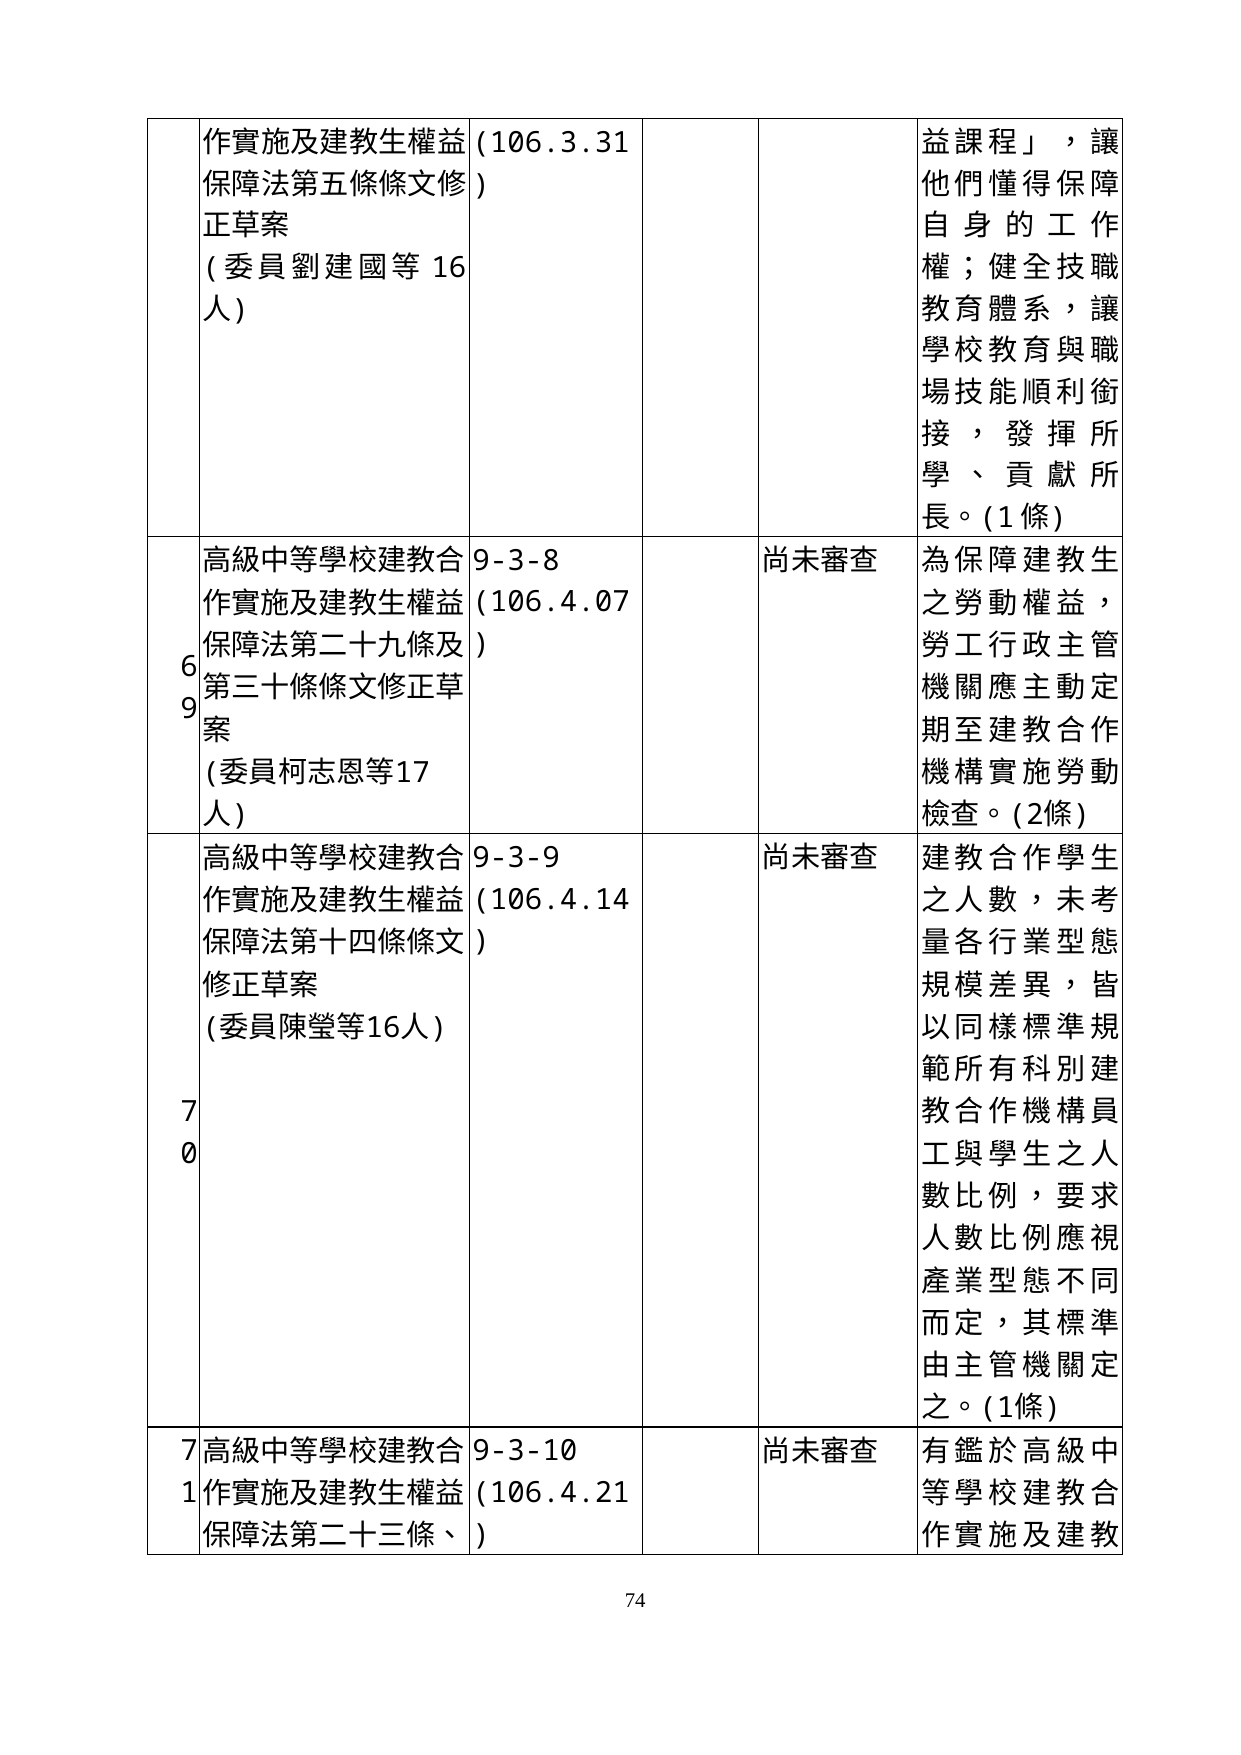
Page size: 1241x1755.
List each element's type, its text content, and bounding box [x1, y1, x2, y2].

table_cell 高級中等學校建教合作實施及建教生權益保障法第二十九條及第三十條條文修正草案 (委員柯志恩等17人) [200, 537, 469, 833]
table_cell 9-3-8 (106.4.07) [470, 537, 642, 833]
table_cell 尚未審查 [759, 834, 917, 1426]
table_cell (106.3.31) [470, 119, 642, 536]
table_cell 作實施及建教生權益保障法第五條條文修正草案 (委員劉建國等16人) [200, 119, 469, 536]
table_cell 為保障建教生之勞動權益，勞工行政主管機關應主動定期至建教合作機構實施勞動檢查。(2條) [918, 537, 1122, 833]
table_cell [643, 1428, 758, 1554]
table_cell 尚未審查 [759, 537, 917, 833]
table_cell 高級中等學校建教合作實施及建教生權益保障法第二十三條、 [200, 1428, 469, 1554]
table_cell [148, 1428, 199, 1554]
table_cell [148, 537, 199, 833]
table_cell [148, 119, 199, 536]
table_cell 9-3-10 (106.4.21) [470, 1428, 642, 1554]
table_cell 高級中等學校建教合作實施及建教生權益保障法第十四條條文修正草案 (委員陳瑩等16人) [200, 834, 469, 1426]
table_cell 建教合作學生之人數，未考量各行業型態規模差異，皆以同樣標準規範所有科別建教合作機構員工與學生之人數比例，要求人數比例應視產業型態不同而定，其標準由主管機關定之。(1條) [918, 834, 1122, 1426]
table_cell 尚未審查 [759, 1428, 917, 1554]
table_cell [148, 834, 199, 1426]
table_cell [759, 119, 917, 536]
table_cell [643, 119, 758, 536]
table_cell [643, 834, 758, 1426]
table_cell 9-3-9 (106.4.14) [470, 834, 642, 1426]
table_cell [643, 537, 758, 833]
table_cell 益課程」，讓他們懂得保障自身的工作權；健全技職教育體系，讓學校教育與職場技能順利銜接，發揮所學、貢獻所長。(1條) [918, 119, 1122, 536]
table_cell 有鑑於高級中等學校建教合作實施及建教 [918, 1428, 1122, 1554]
